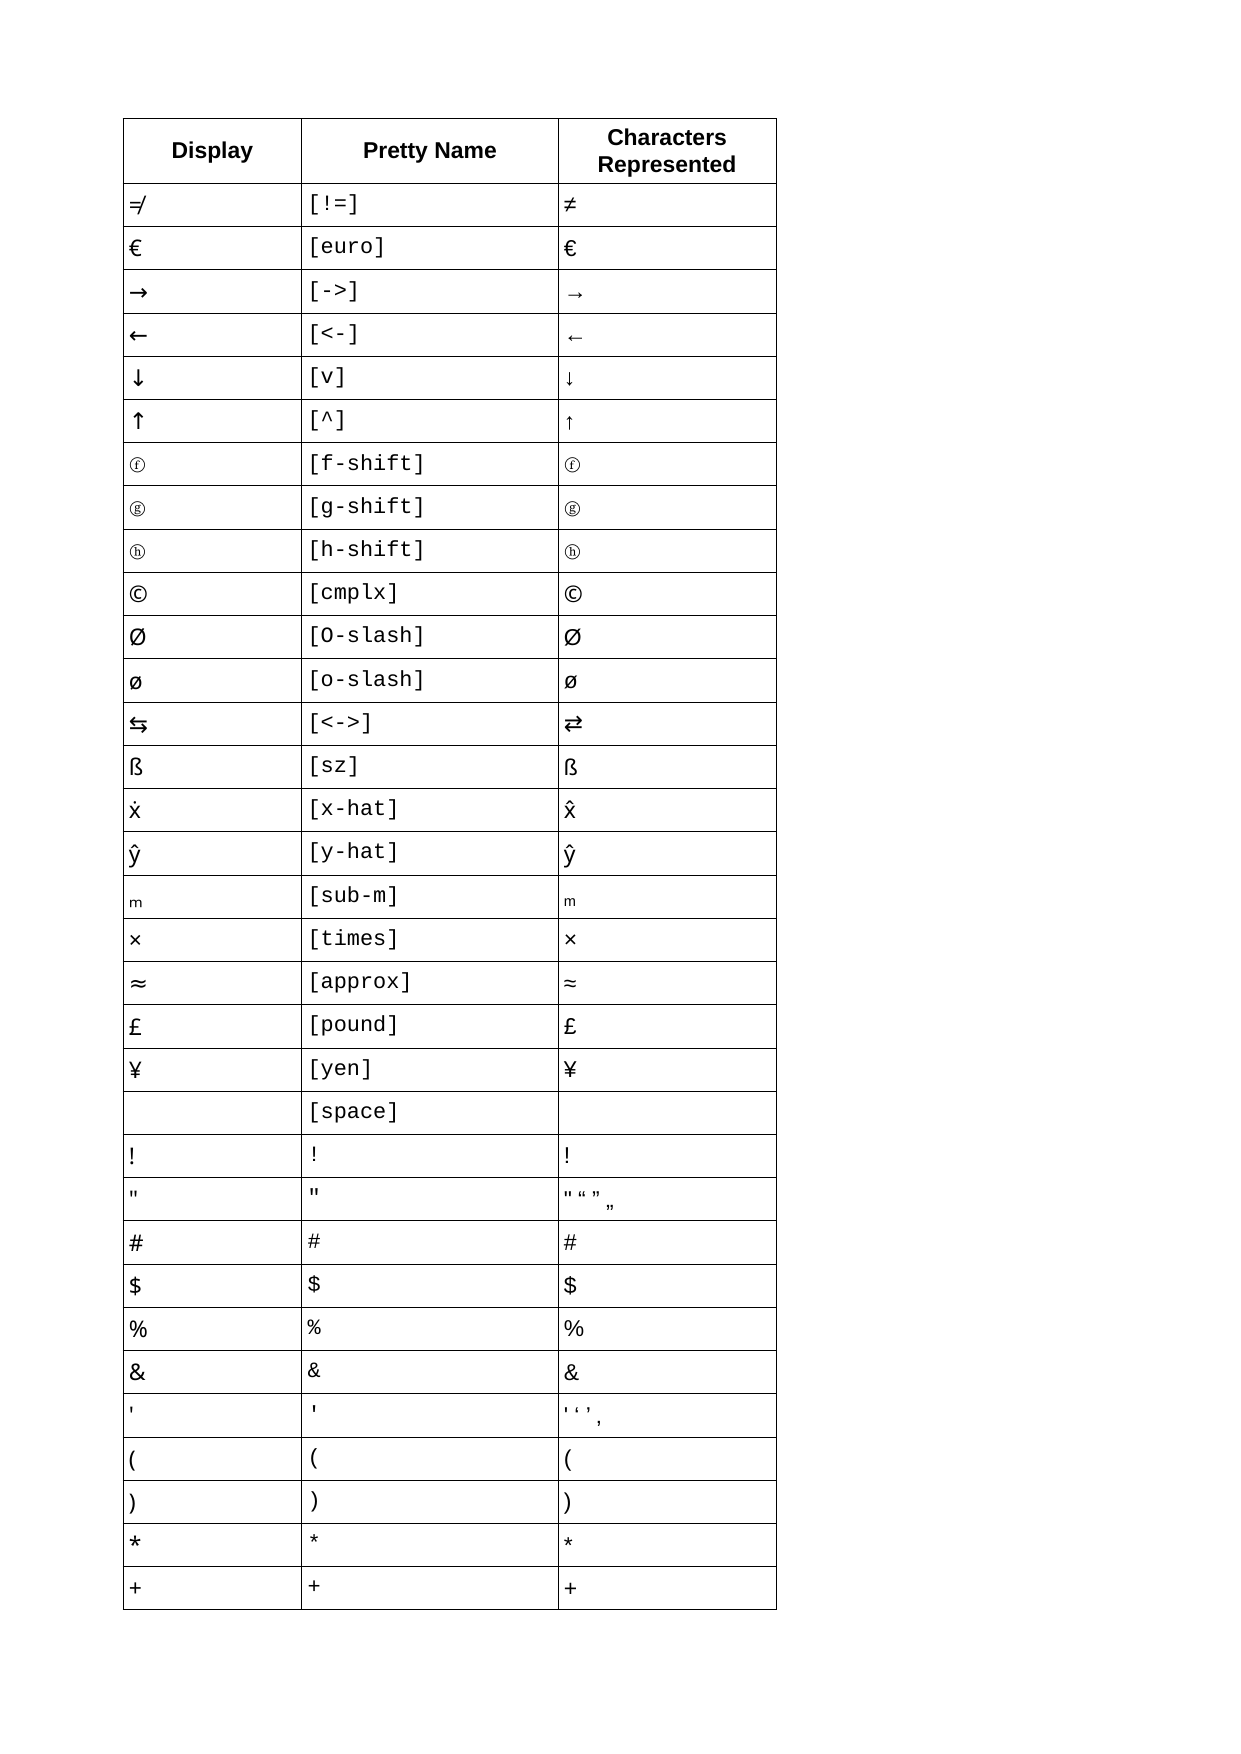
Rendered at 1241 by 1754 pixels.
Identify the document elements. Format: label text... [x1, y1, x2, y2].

table_cell [cmplx] [302, 573, 558, 615]
table_cell ß [124, 746, 301, 788]
table_cell % [302, 1308, 558, 1350]
table_cell ↓ [124, 357, 301, 399]
table_cell [y-hat] [302, 832, 558, 874]
table_cell ( [559, 1438, 776, 1480]
table_cell ⓖ [559, 486, 776, 529]
table_cell [times] [302, 919, 558, 961]
table_cell $ [302, 1265, 558, 1307]
table_cell & [559, 1351, 776, 1393]
table_header Characters Represented [559, 119, 776, 183]
table_cell ( [302, 1438, 558, 1480]
table_cell ß [559, 746, 776, 788]
table_cell [pound] [302, 1005, 558, 1047]
table_cell ⇆ [124, 703, 301, 745]
table_cell → [559, 270, 776, 312]
table_cell ≠ [559, 184, 776, 226]
table_cell + [559, 1567, 776, 1609]
table_cell [space] [302, 1092, 558, 1134]
table_cell [sub-m] [302, 876, 558, 918]
table_cell * [124, 1524, 301, 1566]
table_cell & [302, 1351, 558, 1393]
table_cell ! [124, 1135, 301, 1177]
table_cell [yen] [302, 1049, 558, 1091]
table_cell " [124, 1178, 301, 1220]
table_cell © [559, 573, 776, 615]
table_cell [approx] [302, 962, 558, 1004]
table_cell [sz] [302, 746, 558, 788]
table_cell ) [559, 1481, 776, 1523]
table_cell ↓ [559, 357, 776, 399]
table_header Pretty Name [302, 119, 558, 183]
table_cell £ [124, 1005, 301, 1047]
table_cell ← [559, 314, 776, 356]
table_cell * [559, 1524, 776, 1566]
table_cell ⓕ [124, 443, 301, 485]
table_cell ⓖ [124, 486, 301, 529]
table_cell ø [124, 659, 301, 702]
table_cell ⓗ [559, 530, 776, 572]
table_cell ¥ [124, 1049, 301, 1091]
table_cell " “ ” „ [559, 1178, 776, 1220]
table_cell [O-slash] [302, 616, 558, 658]
table_cell [g-shift] [302, 486, 558, 529]
table_cell [h-shift] [302, 530, 558, 572]
table_cell → [124, 270, 301, 312]
table_cell [->] [302, 270, 558, 312]
table_header Display [124, 119, 301, 183]
table_cell # [559, 1221, 776, 1263]
table_cell ≠ [124, 184, 301, 226]
table_cell ' [302, 1394, 558, 1436]
table_cell [o-slash] [302, 659, 558, 702]
table_cell ( [124, 1438, 301, 1480]
table_cell % [124, 1308, 301, 1350]
table_cell ⇄ [559, 703, 776, 745]
table_cell m [559, 876, 776, 918]
table_cell % [559, 1308, 776, 1350]
table_cell [^] [302, 400, 558, 442]
table_cell ¥ [559, 1049, 776, 1091]
table_cell Ø [124, 616, 301, 658]
table_cell ₘ [124, 876, 301, 918]
table_cell ↑ [124, 400, 301, 442]
table_cell ŷ [559, 832, 776, 874]
table_cell ≈ [559, 962, 776, 1004]
table_cell [124, 1092, 301, 1134]
table_cell + [124, 1567, 301, 1609]
table_cell $ [124, 1265, 301, 1307]
table_cell " [302, 1178, 558, 1220]
table_cell Ø [559, 616, 776, 658]
table_cell ŷ [124, 832, 301, 874]
table_cell [v] [302, 357, 558, 399]
table_cell & [124, 1351, 301, 1393]
table_cell € [124, 227, 301, 269]
table_cell © [124, 573, 301, 615]
table_cell $ [559, 1265, 776, 1307]
table_cell [x-hat] [302, 789, 558, 831]
table_cell x̂ [559, 789, 776, 831]
table_cell ⓕ [559, 443, 776, 485]
table_cell # [302, 1221, 558, 1263]
table_cell [<-] [302, 314, 558, 356]
table_cell [559, 1092, 776, 1134]
table_cell ← [124, 314, 301, 356]
table_cell + [302, 1567, 558, 1609]
table_cell ≈ [124, 962, 301, 1004]
table_cell ) [302, 1481, 558, 1523]
table_cell € [559, 227, 776, 269]
table_cell ' ‘ ’ ‚ [559, 1394, 776, 1436]
table_cell ! [559, 1135, 776, 1177]
table_cell × [559, 919, 776, 961]
table_cell * [302, 1524, 558, 1566]
table_cell [f-shift] [302, 443, 558, 485]
table_cell ' [124, 1394, 301, 1436]
table_cell ẋ [124, 789, 301, 831]
table_cell × [124, 919, 301, 961]
table_cell [!=] [302, 184, 558, 226]
table_cell [<->] [302, 703, 558, 745]
table_cell £ [559, 1005, 776, 1047]
table_cell ) [124, 1481, 301, 1523]
table_cell ! [302, 1135, 558, 1177]
table_cell ⓗ [124, 530, 301, 572]
table_cell ↑ [559, 400, 776, 442]
table_cell [euro] [302, 227, 558, 269]
table_cell ø [559, 659, 776, 702]
table_cell # [124, 1221, 301, 1263]
